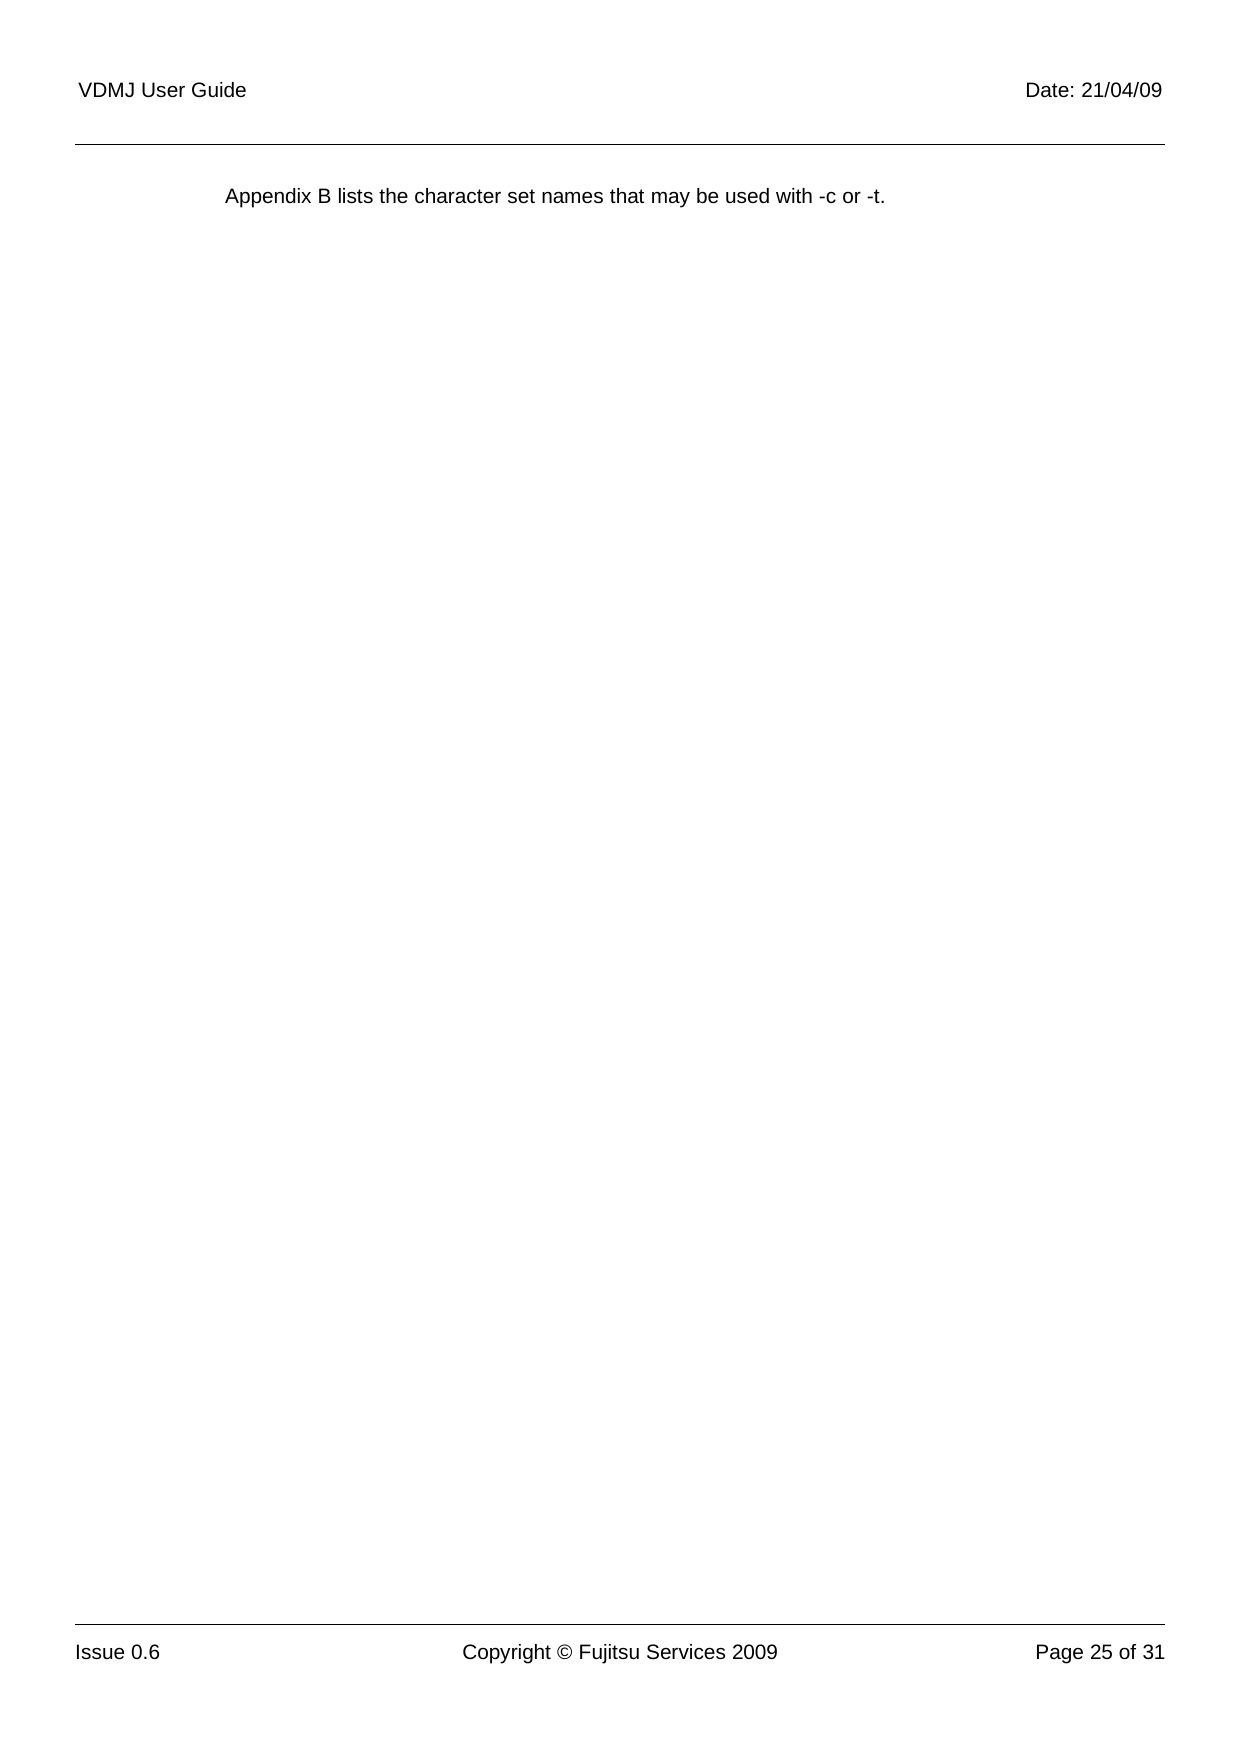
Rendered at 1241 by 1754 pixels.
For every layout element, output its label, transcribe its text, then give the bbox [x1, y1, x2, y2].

text Appendix B lists the character set names that may be used with -c or -t. [225, 184, 1165, 208]
